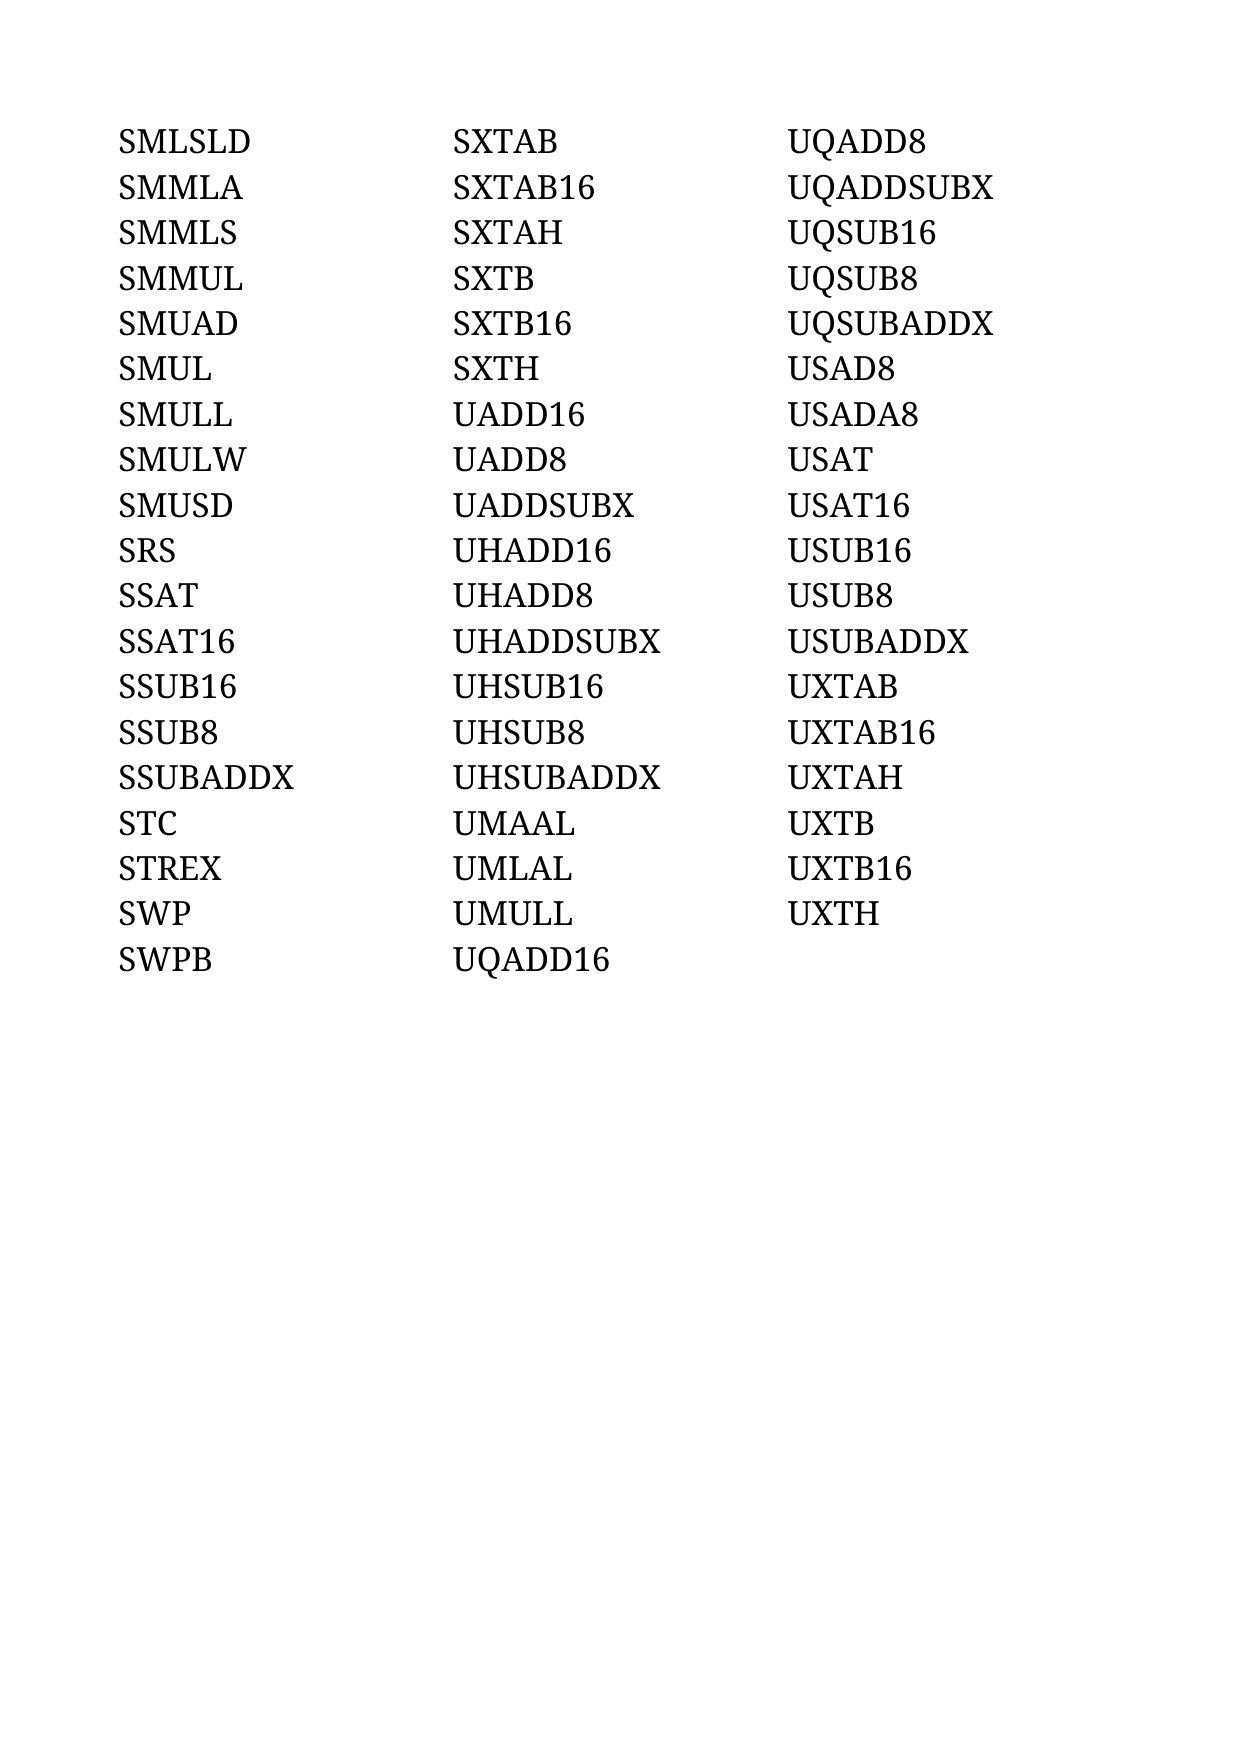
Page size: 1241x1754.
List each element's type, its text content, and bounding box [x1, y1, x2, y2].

text SMLSLD [118, 118, 453, 163]
text SSUBADDX [118, 754, 453, 799]
text UHSUB16 [453, 663, 787, 708]
text SSUB8 [118, 708, 453, 754]
text UHADDSUBX [453, 618, 787, 663]
text SXTH [453, 345, 787, 391]
text STC [118, 799, 453, 845]
text UXTB [787, 799, 1122, 845]
text UADD16 [453, 391, 787, 436]
text USAD8 [787, 345, 1122, 391]
text SXTAH [453, 209, 787, 254]
text UADDSUBX [453, 481, 787, 527]
text UQADDSUBX [787, 163, 1122, 209]
text SXTAB16 [453, 163, 787, 209]
text USAT16 [787, 481, 1122, 527]
text UXTAH [787, 754, 1122, 799]
text SRS [118, 527, 453, 572]
text UMULL [453, 890, 787, 936]
text SWPB [118, 936, 453, 981]
text UQSUB8 [787, 254, 1122, 300]
text UXTAB [787, 663, 1122, 708]
text SXTAB [453, 118, 787, 163]
text UHSUBADDX [453, 754, 787, 799]
text UHSUB8 [453, 708, 787, 754]
text USAT [787, 436, 1122, 481]
text UXTB16 [787, 845, 1122, 890]
text USUB8 [787, 572, 1122, 618]
text SMUAD [118, 300, 453, 345]
text UADD8 [453, 436, 787, 481]
text UXTH [787, 890, 1122, 936]
text UQSUB16 [787, 209, 1122, 254]
text UQSUBADDX [787, 300, 1122, 345]
text SMULW [118, 436, 453, 481]
text SMUL [118, 345, 453, 391]
text SWP [118, 890, 453, 936]
text USUB16 [787, 527, 1122, 572]
text SMMUL [118, 254, 453, 300]
text SMMLS [118, 209, 453, 254]
text SMULL [118, 391, 453, 436]
text UHADD16 [453, 527, 787, 572]
text SXTB [453, 254, 787, 300]
text SXTB16 [453, 300, 787, 345]
text SMUSD [118, 481, 453, 527]
text SSAT [118, 572, 453, 618]
text UHADD8 [453, 572, 787, 618]
text UXTAB16 [787, 708, 1122, 754]
text UMAAL [453, 799, 787, 845]
text SSUB16 [118, 663, 453, 708]
text USADA8 [787, 391, 1122, 436]
text STREX [118, 845, 453, 890]
text SSAT16 [118, 618, 453, 663]
text UQADD16 [453, 936, 787, 981]
text UMLAL [453, 845, 787, 890]
text UQADD8 [787, 118, 1122, 163]
text SMMLA [118, 163, 453, 209]
text USUBADDX [787, 618, 1122, 663]
